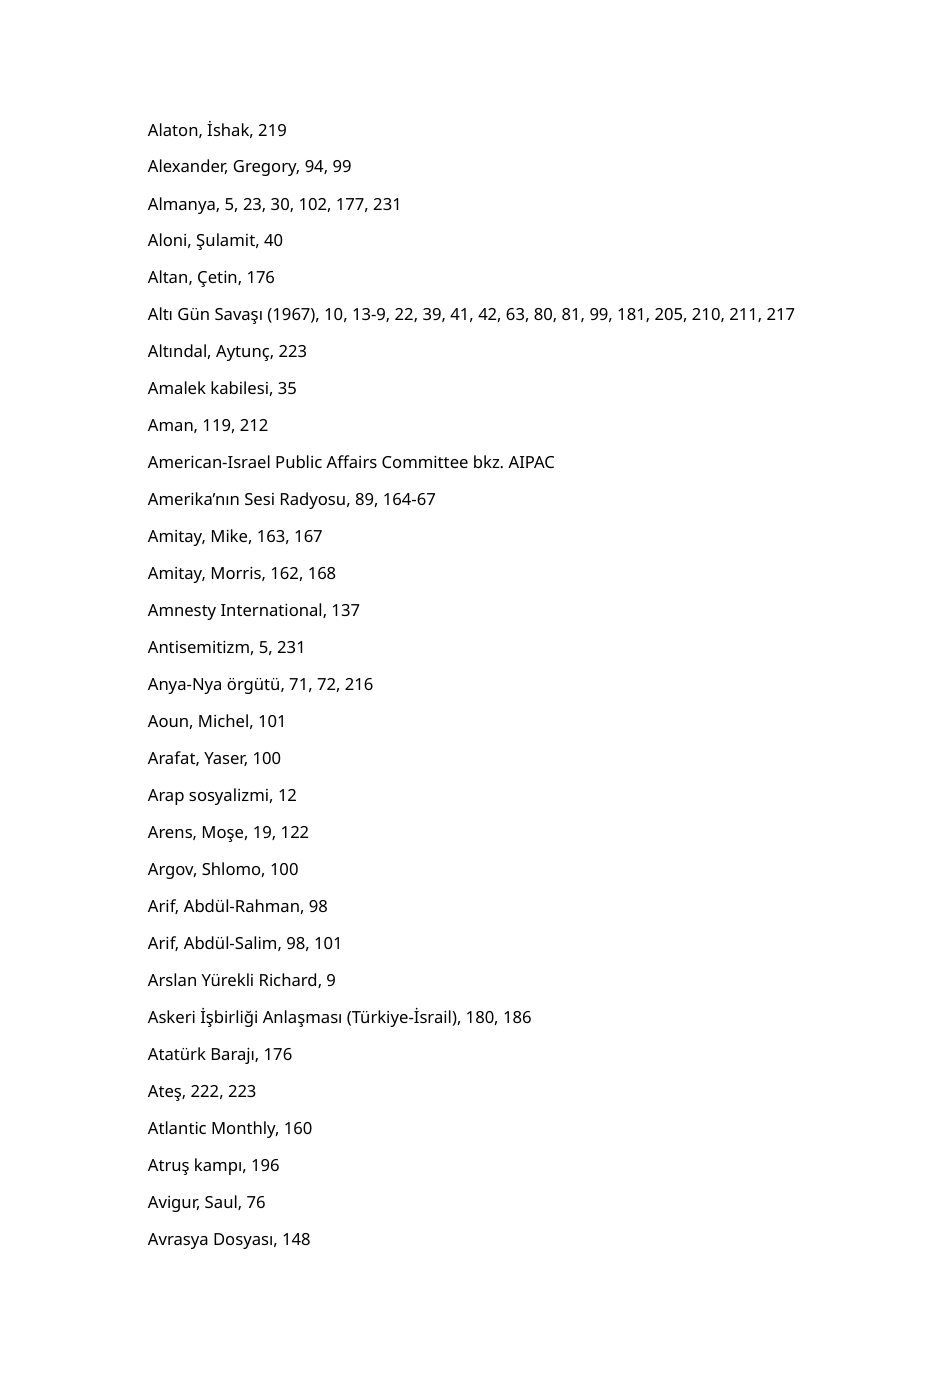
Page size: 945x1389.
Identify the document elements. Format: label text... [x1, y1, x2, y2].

text Anya-Nya örgütü, 71, 72, 216 [148, 673, 827, 710]
text Arap sosyalizmi, 12 [148, 784, 827, 821]
text Altındal, Aytunç, 223 [148, 340, 827, 377]
text Askeri İşbirliği Anlaşması (Türkiye-İsrail), 180, 186 [148, 1006, 827, 1043]
text Amnesty International, 137 [148, 599, 827, 636]
text Arif, Abdül-Salim, 98, 101 [148, 932, 827, 969]
text Avrasya Dosyası, 148 [148, 1227, 827, 1264]
text Alaton, İshak, 219 [148, 118, 827, 155]
text Arens, Moşe, 19, 122 [148, 821, 827, 858]
text American-Israel Public Affairs Committee bkz. AIPAC [148, 451, 827, 488]
text Ateş, 222, 223 [148, 1079, 827, 1117]
text Aoun, Michel, 101 [148, 710, 827, 747]
text Arafat, Yaser, 100 [148, 747, 827, 784]
text Amitay, Morris, 162, 168 [148, 562, 827, 599]
text Altı Gün Savaşı (1967), 10, 13-9, 22, 39, 41, 42, 63, 80, 81, 99, 181, 205, 210, 211, 217 [148, 303, 827, 340]
text Aloni, Şulamit, 40 [148, 229, 827, 266]
text Aman, 119, 212 [148, 414, 827, 451]
text Altan, Çetin, 176 [148, 266, 827, 303]
text Alexander, Gregory, 94, 99 [148, 155, 827, 192]
text Atatürk Barajı, 176 [148, 1043, 827, 1079]
text Almanya, 5, 23, 30, 102, 177, 231 [148, 192, 827, 229]
text Amalek kabilesi, 35 [148, 377, 827, 414]
text Amerika’nın Sesi Radyosu, 89, 164-67 [148, 488, 827, 525]
text Atruş kampı, 196 [148, 1153, 827, 1191]
text Antisemitizm, 5, 231 [148, 636, 827, 673]
text Amitay, Mike, 163, 167 [148, 525, 827, 562]
text Argov, Shlomo, 100 [148, 858, 827, 895]
text Arif, Abdül-Rahman, 98 [148, 895, 827, 932]
text Arslan Yürekli Richard, 9 [148, 969, 827, 1006]
text Atlantic Monthly, 160 [148, 1117, 827, 1153]
text Avigur, Saul, 76 [148, 1191, 827, 1227]
